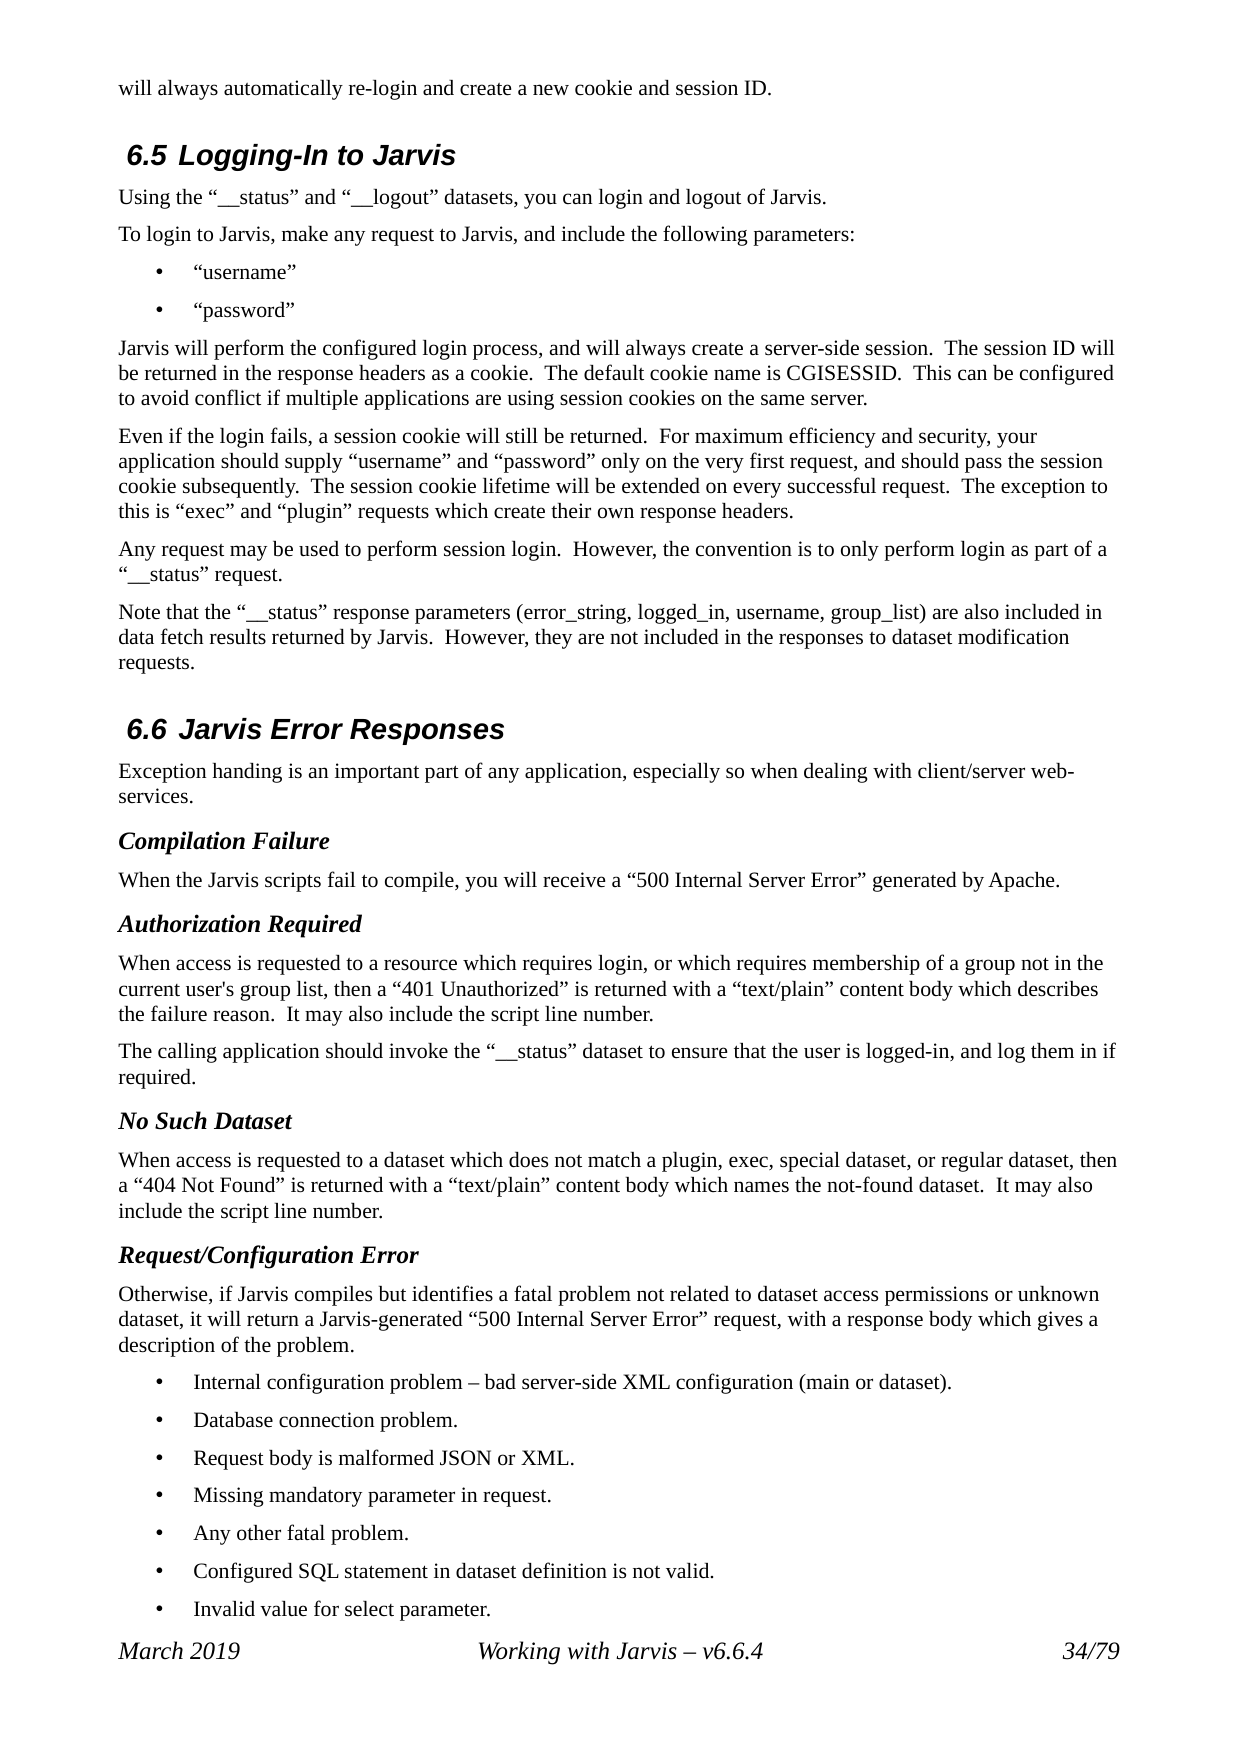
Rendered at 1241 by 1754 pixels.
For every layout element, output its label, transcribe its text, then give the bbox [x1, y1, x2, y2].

text will always automatically re-login and create a new cookie and session ID. [118, 75, 1122, 100]
subtitle Compilation Failure [118, 826, 1122, 854]
list Any other fatal problem. [156, 1520, 1122, 1545]
list “password” [156, 297, 1122, 322]
subtitle Logging-In to Jarvis [118, 138, 1122, 171]
list “username” [156, 259, 1122, 284]
text When the Jarvis scripts fail to compile, you will receive a “500 Internal Server Error” generated by Apache. [118, 867, 1122, 892]
list Invalid value for select parameter. [156, 1596, 1122, 1621]
text Jarvis will perform the configured login process, and will always create a server-side session. The session ID will be returned in the response headers as a cookie. The default cookie name is CGISESSID. This can be configured to avoid conflict if multiple applications are using session cookies on the same server. [118, 334, 1122, 410]
subtitle Jarvis Error Responses [118, 712, 1122, 746]
list Missing mandatory parameter in request. [156, 1482, 1122, 1508]
list Database connection problem. [156, 1407, 1122, 1432]
text When access is requested to a dataset which does not match a plugin, exec, special dataset, or regular dataset, then a “404 Not Found” is returned with a “text/plain” content body which names the not-found dataset. It may also include the script line number. [118, 1147, 1122, 1223]
text To login to Jarvis, make any request to Jarvis, and include the following parameters: [118, 221, 1122, 247]
text Any request may be used to perform session login. However, the convention is to only perform login as part of a “__status” request. [118, 536, 1122, 586]
list Internal configuration problem – bad server-side XML configuration (main or dataset). [156, 1369, 1122, 1394]
subtitle Authorization Required [118, 909, 1122, 938]
list Configured SQL statement in dataset definition is not valid. [156, 1558, 1122, 1583]
text When access is requested to a resource which requires login, or which requires membership of a group not in the current user's group list, then a “401 Unauthorized” is returned with a “text/plain” content body which describes the failure reason. It may also include the script line number. [118, 950, 1122, 1026]
text Note that the “__status” response parameters (error_string, logged_in, username, group_list) are also included in data fetch results returned by Jarvis. However, they are not included in the responses to dataset modification requests. [118, 599, 1122, 674]
list Request body is malformed JSON or XML. [156, 1445, 1122, 1470]
text Exception handing is an important part of any application, especially so when dealing with client/server web-services. [118, 758, 1122, 808]
subtitle No Such Dataset [118, 1106, 1122, 1135]
text Otherwise, if Jarvis compiles but identifies a fatal problem not related to dataset access permissions or unknown dataset, it will return a Jarvis-generated “500 Internal Server Error” request, with a response body which gives a description of the problem. [118, 1281, 1122, 1357]
subtitle Request/Configuration Error [118, 1240, 1122, 1269]
text The calling application should invoke the “__status” dataset to ensure that the user is logged-in, and log them in if required. [118, 1038, 1122, 1089]
text Even if the login fails, a session cookie will still be returned. For maximum efficiency and security, your application should supply “username” and “password” only on the very first request, and should pass the session cookie subsequently. The session cookie lifetime will be extended on every successful request. The exception to this is “exec” and “plugin” requests which create their own response headers. [118, 423, 1122, 523]
text Using the “__status” and “__logout” datasets, you can login and logout of Jarvis. [118, 184, 1122, 209]
